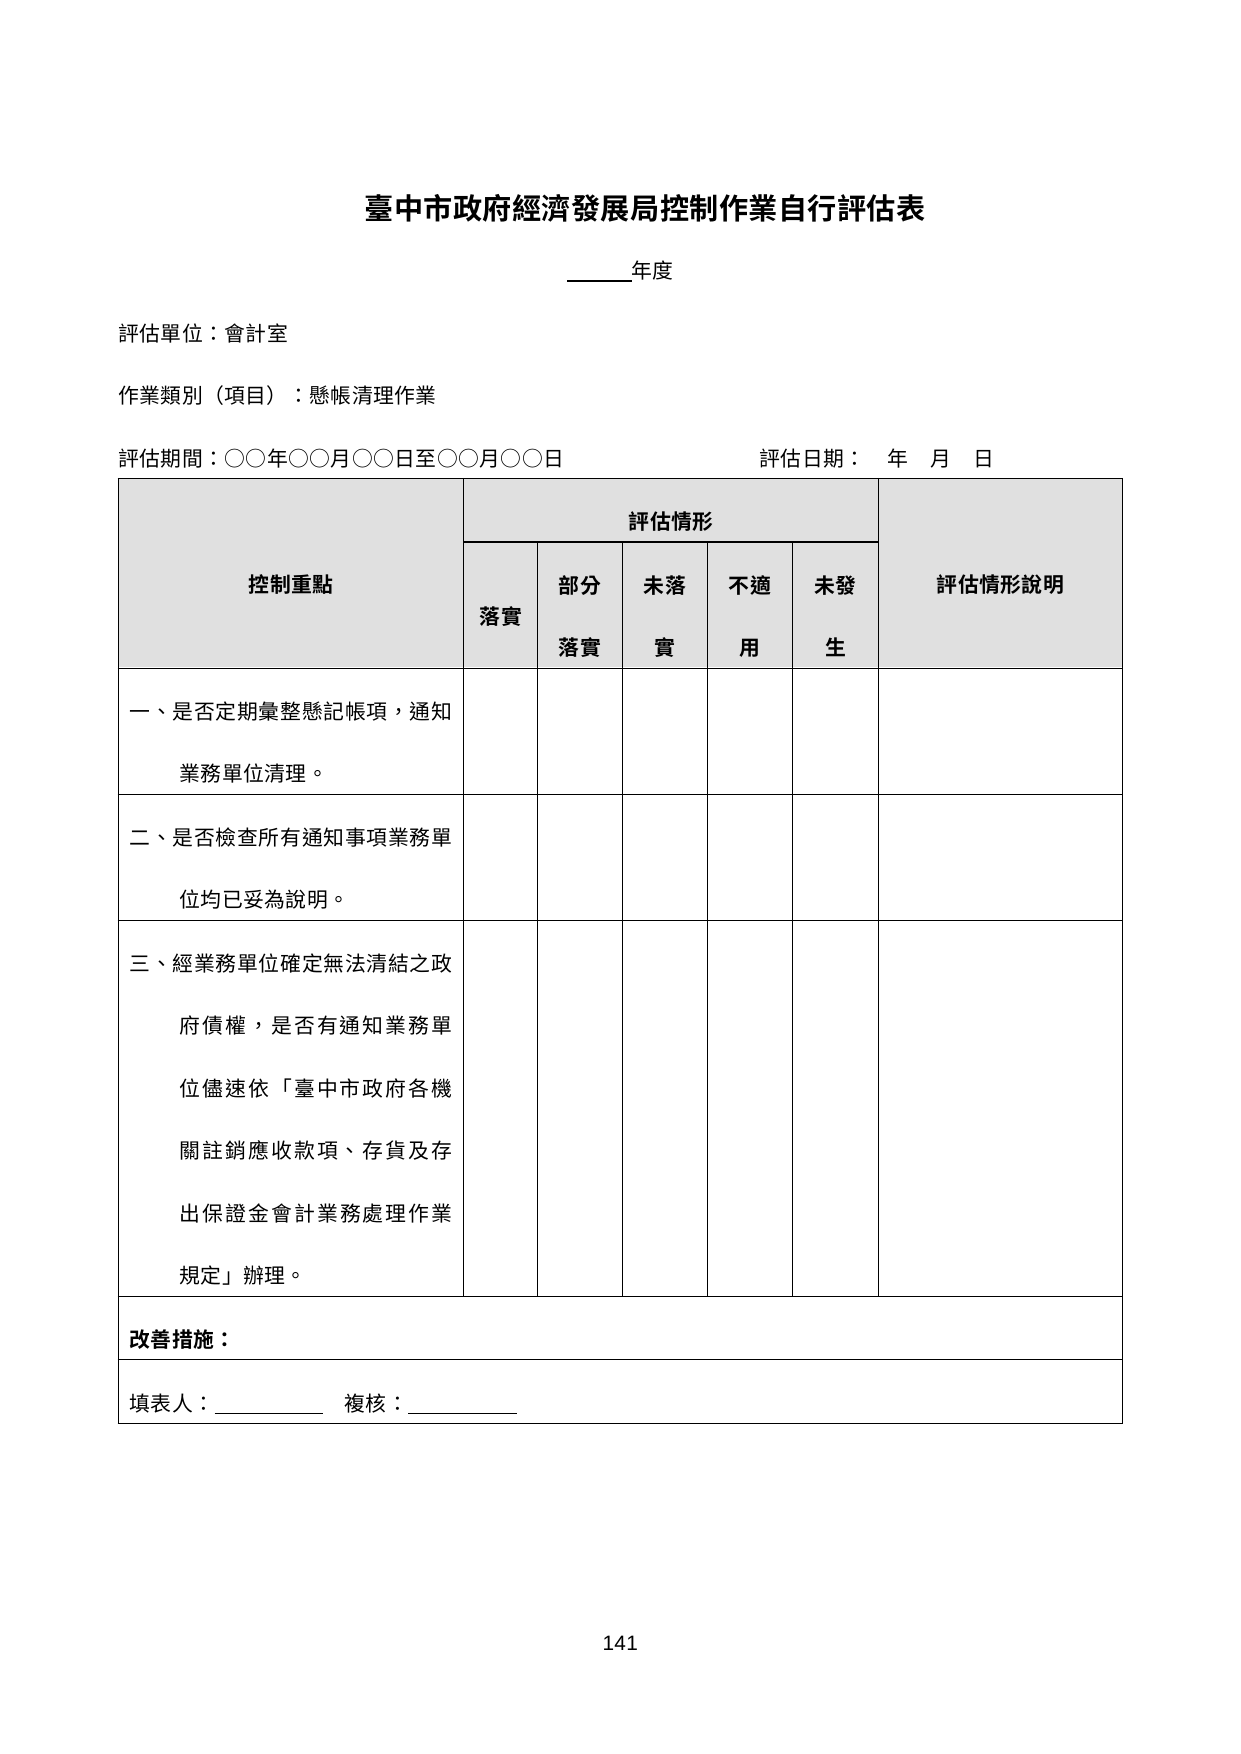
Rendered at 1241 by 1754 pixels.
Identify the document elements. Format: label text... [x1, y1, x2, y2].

table_cell 改善措施： [119, 1297, 1122, 1359]
table_cell [464, 795, 537, 919]
table_cell [538, 921, 622, 1296]
table_cell [464, 921, 537, 1296]
text 年度 [118, 228, 1122, 290]
table_cell [793, 669, 878, 793]
table_cell 二、是否檢查所有通知事項業務單位均已妥為說明。 [119, 795, 463, 919]
table_cell 一、是否定期彙整懸記帳項，通知業務單位清理。 [119, 669, 463, 793]
table_cell [708, 921, 792, 1296]
table_header 控制重點 [119, 479, 463, 667]
table_cell [464, 669, 537, 793]
table_cell 部分落實 [538, 543, 622, 667]
table_header 評估情形說明 [879, 479, 1122, 667]
text 作業類別（項目）：懸帳清理作業 [118, 353, 1122, 415]
table_cell 未發生 [793, 543, 878, 667]
table_cell [879, 921, 1122, 1296]
table_cell [623, 921, 707, 1296]
table_cell 不適用 [708, 543, 792, 667]
text 評估期間：○○年○○月○○日至○○月○○日 評估日期： 年 月 日 [118, 415, 1122, 478]
table_cell 填表人： 複核： [119, 1360, 1122, 1423]
table_cell [708, 795, 792, 919]
table_cell [708, 669, 792, 793]
text 評估單位：會計室 [118, 290, 1122, 353]
table_header 評估情形 [464, 479, 878, 541]
table_cell [879, 795, 1122, 919]
table_cell 三、經業務單位確定無法清結之政府債權，是否有通知業務單位儘速依「臺中市政府各機關註銷應收款項、存貨及存出保證金會計業務處理作業規定」辦理。 [119, 921, 463, 1296]
table_cell [538, 795, 622, 919]
table_cell [623, 669, 707, 793]
table_cell [538, 669, 622, 793]
table_cell [879, 669, 1122, 793]
table_cell [793, 795, 878, 919]
table_cell 落實 [464, 543, 537, 667]
table_cell [623, 795, 707, 919]
text 臺中市政府經濟發展局控制作業自行評估表 [168, 165, 1122, 228]
table_cell [793, 921, 878, 1296]
table_cell 未落實 [623, 543, 707, 667]
